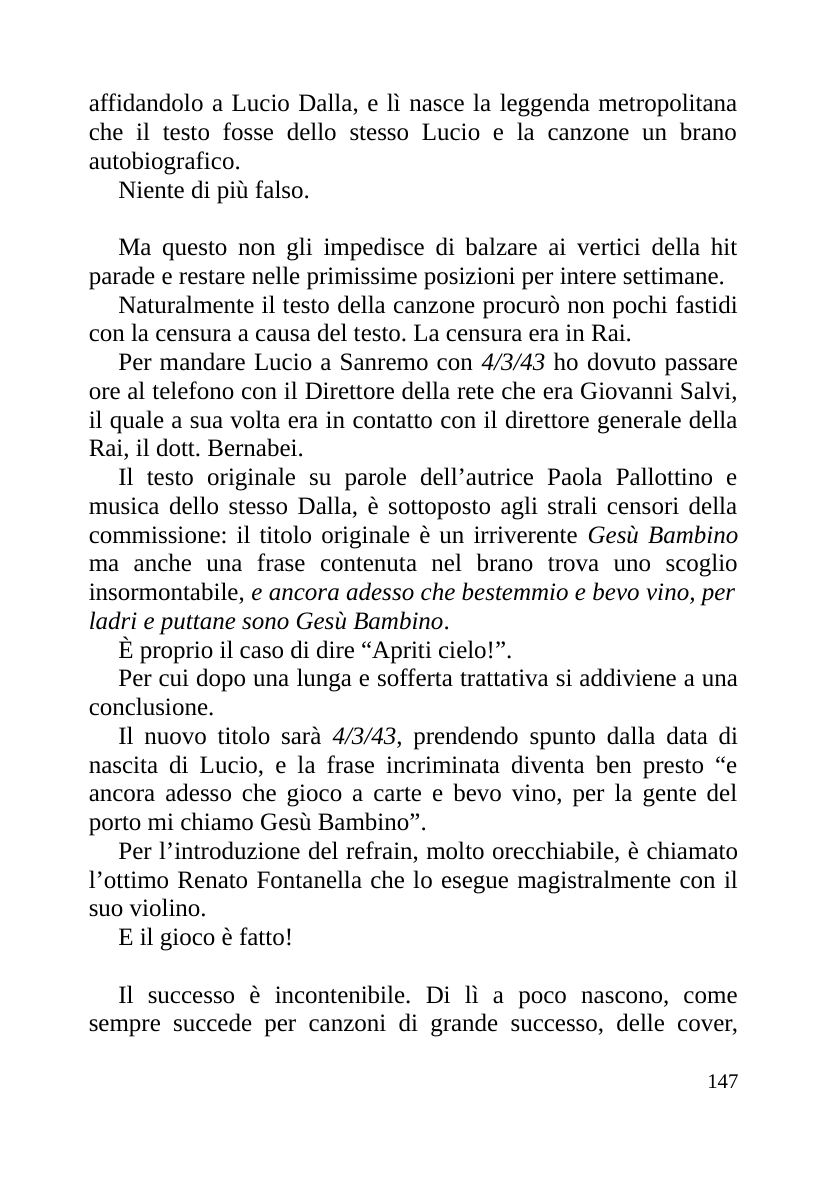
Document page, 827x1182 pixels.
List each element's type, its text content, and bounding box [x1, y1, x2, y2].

text Per mandare Lucio a Sanremo con 4/3/43 ho dovuto passare ore al telefono con il Direttore della rete che era Giovanni Salvi, il quale a sua volta era in contatto con il direttore generale della Rai, il dott. Bernabei. [88, 347, 738, 462]
text Niente di più falso. [88, 175, 738, 203]
text affidandolo a Lucio Dalla, e lì nasce la leggenda metropolitana che il testo fosse dello stesso Lucio e la canzone un brano autobiografico. [88, 88, 738, 175]
text Il successo è incontenibile. Di lì a poco nascono, come sempre succede per canzoni di grande successo, delle cover, [88, 980, 738, 1037]
text Per cui dopo una lunga e sofferta trattativa si addiviene a una conclusione. [88, 663, 738, 721]
text Il testo originale su parole dell’autrice Paola Pallottino e musica dello stesso Dalla, è sottoposto agli strali censori della commissione: il titolo originale è un irriverente Gesù Bambino ma anche una frase contenuta nel brano trova uno scoglio insormontabile, e ancora adesso che bestemmio e bevo vino, per ladri e puttane sono Gesù Bambino. [88, 462, 738, 635]
text E il gioco è fatto! [88, 922, 738, 951]
text Il nuovo titolo sarà 4/3/43, prendendo spunto dalla data di nascita di Lucio, e la frase incriminata diventa ben presto “e ancora adesso che gioco a carte e bevo vino, per la gente del porto mi chiamo Gesù Bambino”. [88, 721, 738, 836]
text Naturalmente il testo della canzone procurò non pochi fastidi con la censura a causa del testo. La censura era in Rai. [88, 290, 738, 347]
text È proprio il caso di dire “Apriti cielo!”. [88, 635, 738, 663]
text Per l’introduzione del refrain, molto orecchiabile, è chiamato l’ottimo Renato Fontanella che lo esegue magistralmente con il suo violino. [88, 836, 738, 922]
text Ma questo non gli impedisce di balzare ai vertici della hit parade e restare nelle primissime posizioni per intere settimane. [88, 232, 738, 290]
